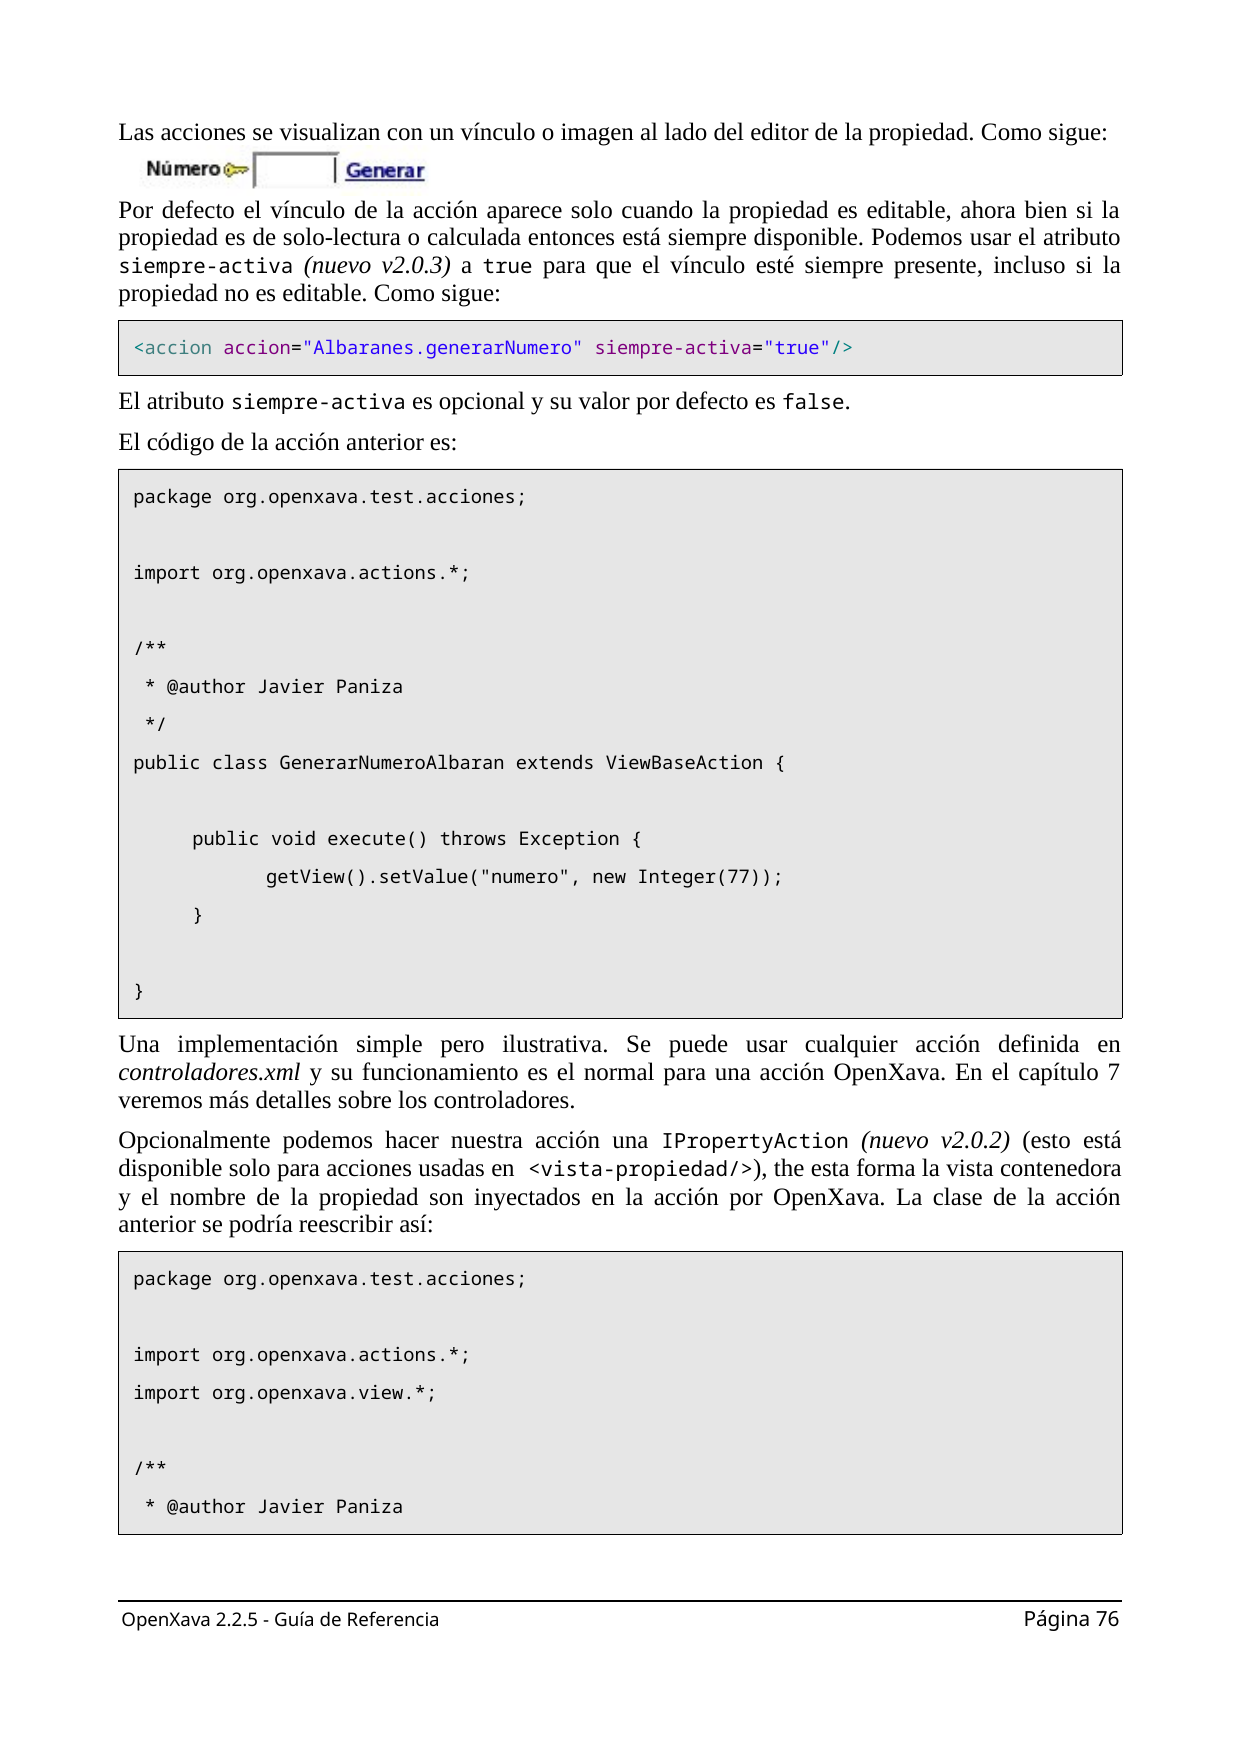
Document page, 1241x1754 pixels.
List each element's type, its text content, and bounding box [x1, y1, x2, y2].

text * @author Javier Paniza [119, 1479, 1122, 1534]
picture [139, 145, 436, 196]
text Las acciones se visualizan con un vínculo o imagen al lado del editor de la propiedad. Como sigue: [118, 118, 1122, 146]
text /** [119, 1441, 1122, 1479]
text Por defecto el vínculo de la acción aparece solo cuando la propiedad es editable, ahora bien si la propiedad es de solo-lectura o calculada entonces está siempre disponible. Podemos usar el atributo siempre-activa (nuevo v2.0.3) a true para que el vínculo esté siempre presente, incluso si la propiedad no es editable. Como sigue: [118, 158, 1122, 307]
text import org.openxava.view.*; [119, 1364, 1122, 1403]
text Una implementación simple pero ilustrativa. Se puede usar cualquier acción definida en controladores.xml y su funcionamiento es el normal para una acción OpenXava. En el capítulo 7 veremos más detalles sobre los controladores. [118, 1031, 1122, 1114]
text <accion accion="Albaranes.generarNumero" siempre-activa="true"/> [119, 321, 1122, 375]
text } [119, 963, 1122, 1018]
text getView().setValue("numero", new Integer(77)); [119, 849, 1122, 887]
text package org.openxava.test.acciones; [119, 1252, 1122, 1288]
text } [119, 887, 1122, 925]
text El código de la acción anterior es: [118, 428, 1122, 456]
text El atributo siempre-activa es opcional y su valor por defecto es false. [118, 387, 1122, 416]
text import org.openxava.actions.*; [119, 1327, 1122, 1364]
text import org.openxava.actions.*; [119, 544, 1122, 582]
text public void execute() throws Exception { [119, 811, 1122, 849]
text */ [119, 697, 1122, 734]
text package org.openxava.test.acciones; [119, 470, 1122, 506]
text * @author Javier Paniza [119, 658, 1122, 697]
text public class GenerarNumeroAlbaran extends ViewBaseAction { [119, 734, 1122, 773]
text Opcionalmente podemos hacer nuestra acción una IPropertyAction (nuevo v2.0.2) (esto está disponible solo para acciones usadas en <vista-propiedad/>), the esta forma la vista contenedora y el nombre de la propiedad son inyectados en la acción por OpenXava. La clase de la acción anterior se podría reescribir así: [118, 1126, 1122, 1238]
text /** [119, 621, 1122, 658]
